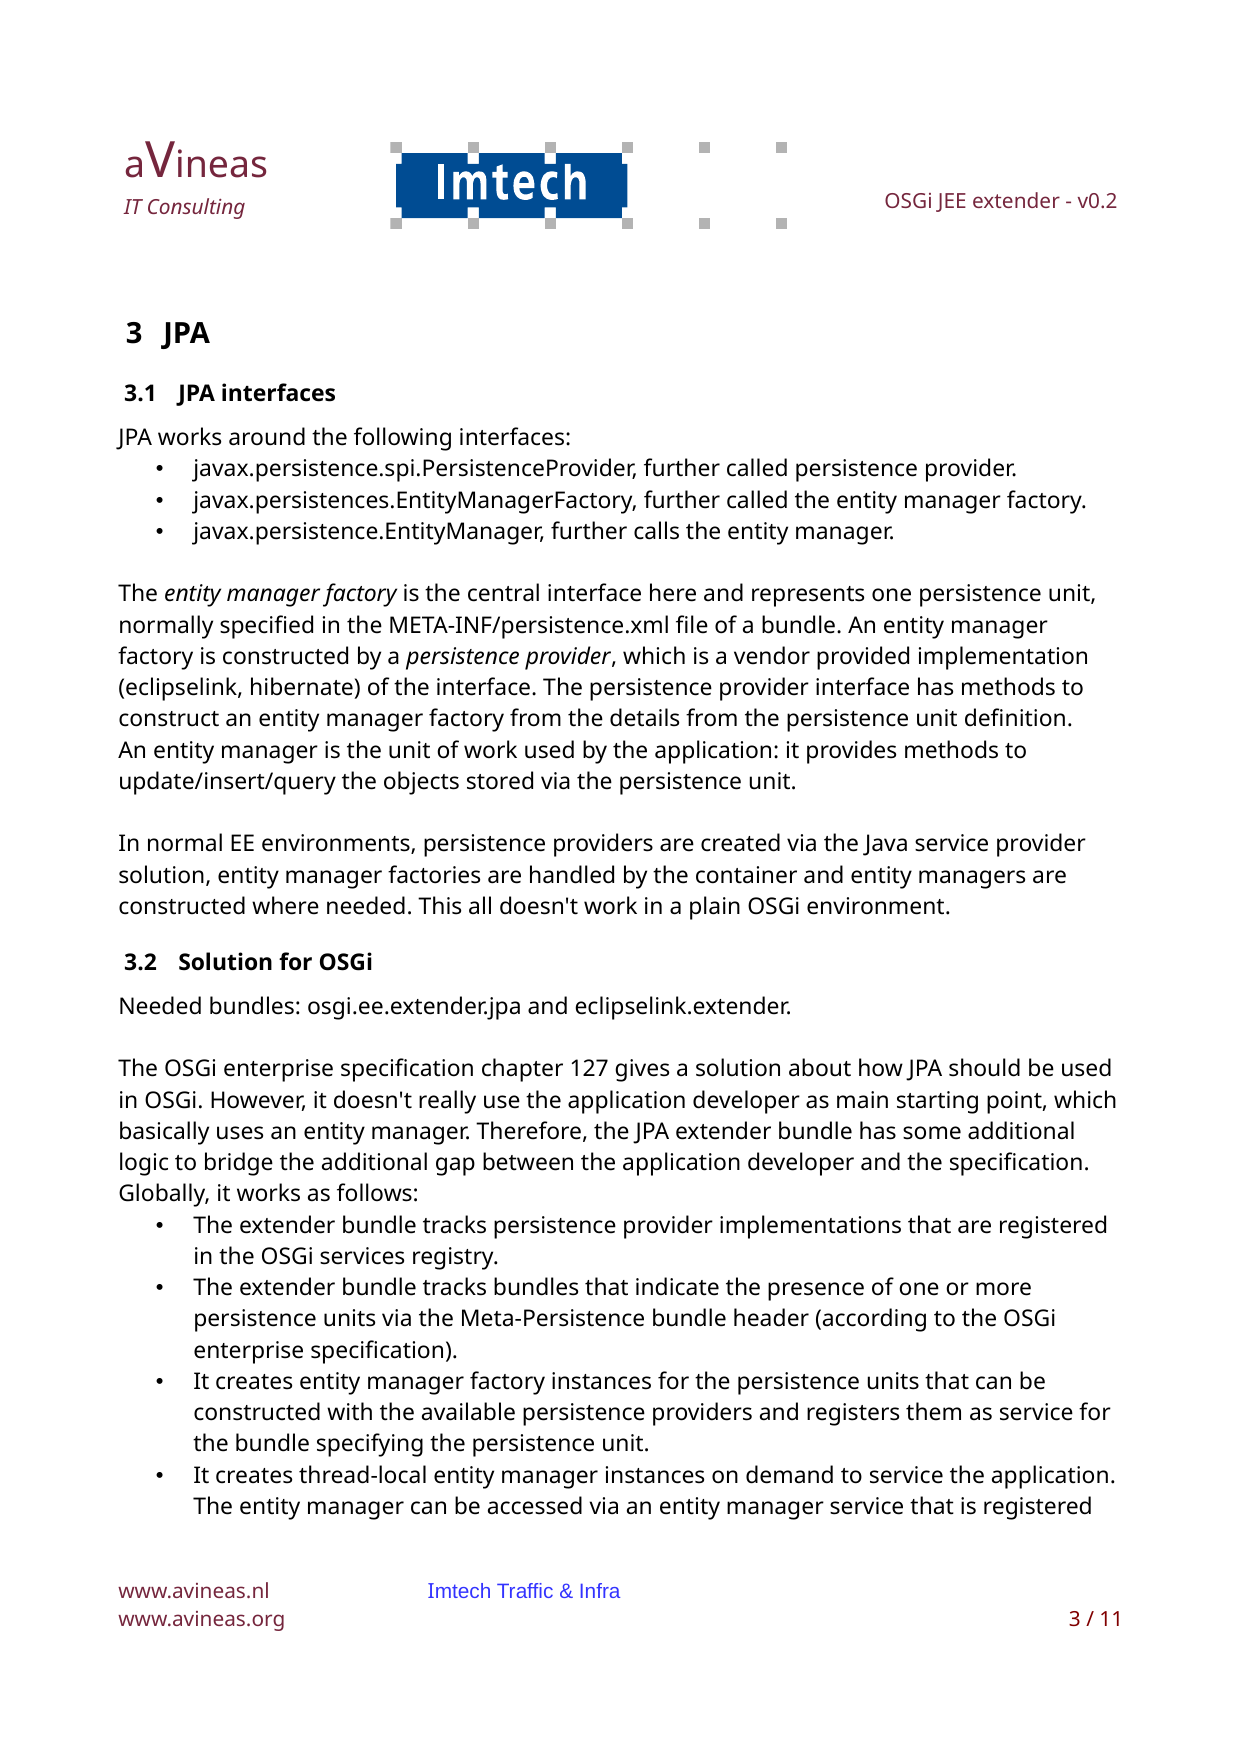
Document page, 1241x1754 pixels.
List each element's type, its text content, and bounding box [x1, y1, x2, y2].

text Needed bundles: osgi.ee.extender.jpa and eclipselink.extender. [118, 990, 1122, 1021]
list It creates thread-local entity manager instances on demand to service the application. The entity manager can be accessed via an entity manager service that is registered [156, 1458, 1122, 1521]
list The extender bundle tracks bundles that indicate the presence of one or more persistence units via the Meta-Persistence bundle header (according to the OSGi enterprise specification). [156, 1271, 1122, 1365]
text The entity manager factory is the central interface here and represents one persistence unit, normally specified in the META-INF/persistence.xml file of a bundle. An entity manager factory is constructed by a persistence provider, which is a vendor provided implementation (eclipselink, hibernate) of the interface. The persistence provider interface has methods to construct an entity manager factory from the details from the persistence unit definition. [118, 577, 1122, 733]
text The OSGi enterprise specification chapter 127 gives a solution about how JPA should be used in OSGi. However, it doesn't really use the application developer as main starting point, which basically uses an entity manager. Therefore, the JPA extender bundle has some additional logic to bridge the additional gap between the application developer and the specification. Globally, it works as follows: [118, 1052, 1122, 1208]
list javax.persistence.EntityManager, further calls the entity manager. [156, 515, 1122, 546]
text JPA works around the following interfaces: [118, 421, 1122, 452]
subtitle Solution for OSGi [118, 946, 1122, 977]
list It creates entity manager factory instances for the persistence units that can be constructed with the available persistence providers and registers them as service for the bundle specifying the persistence unit. [156, 1365, 1122, 1458]
subtitle JPA interfaces [118, 377, 1122, 408]
text In normal EE environments, persistence providers are created via the Java service provider solution, entity manager factories are handled by the container and entity managers are constructed where needed. This all doesn't work in a plain OSGi environment. [118, 827, 1122, 921]
list javax.persistences.EntityManagerFactory, further called the entity manager factory. [156, 483, 1122, 515]
text An entity manager is the unit of work used by the application: it provides methods to update/insert/query the objects stored via the persistence unit. [118, 733, 1122, 796]
subtitle JPA [118, 313, 1122, 352]
list The extender bundle tracks persistence provider implementations that are registered in the OSGi services registry. [156, 1208, 1122, 1271]
list javax.persistence.spi.PersistenceProvider, further called persistence provider. [156, 452, 1122, 483]
